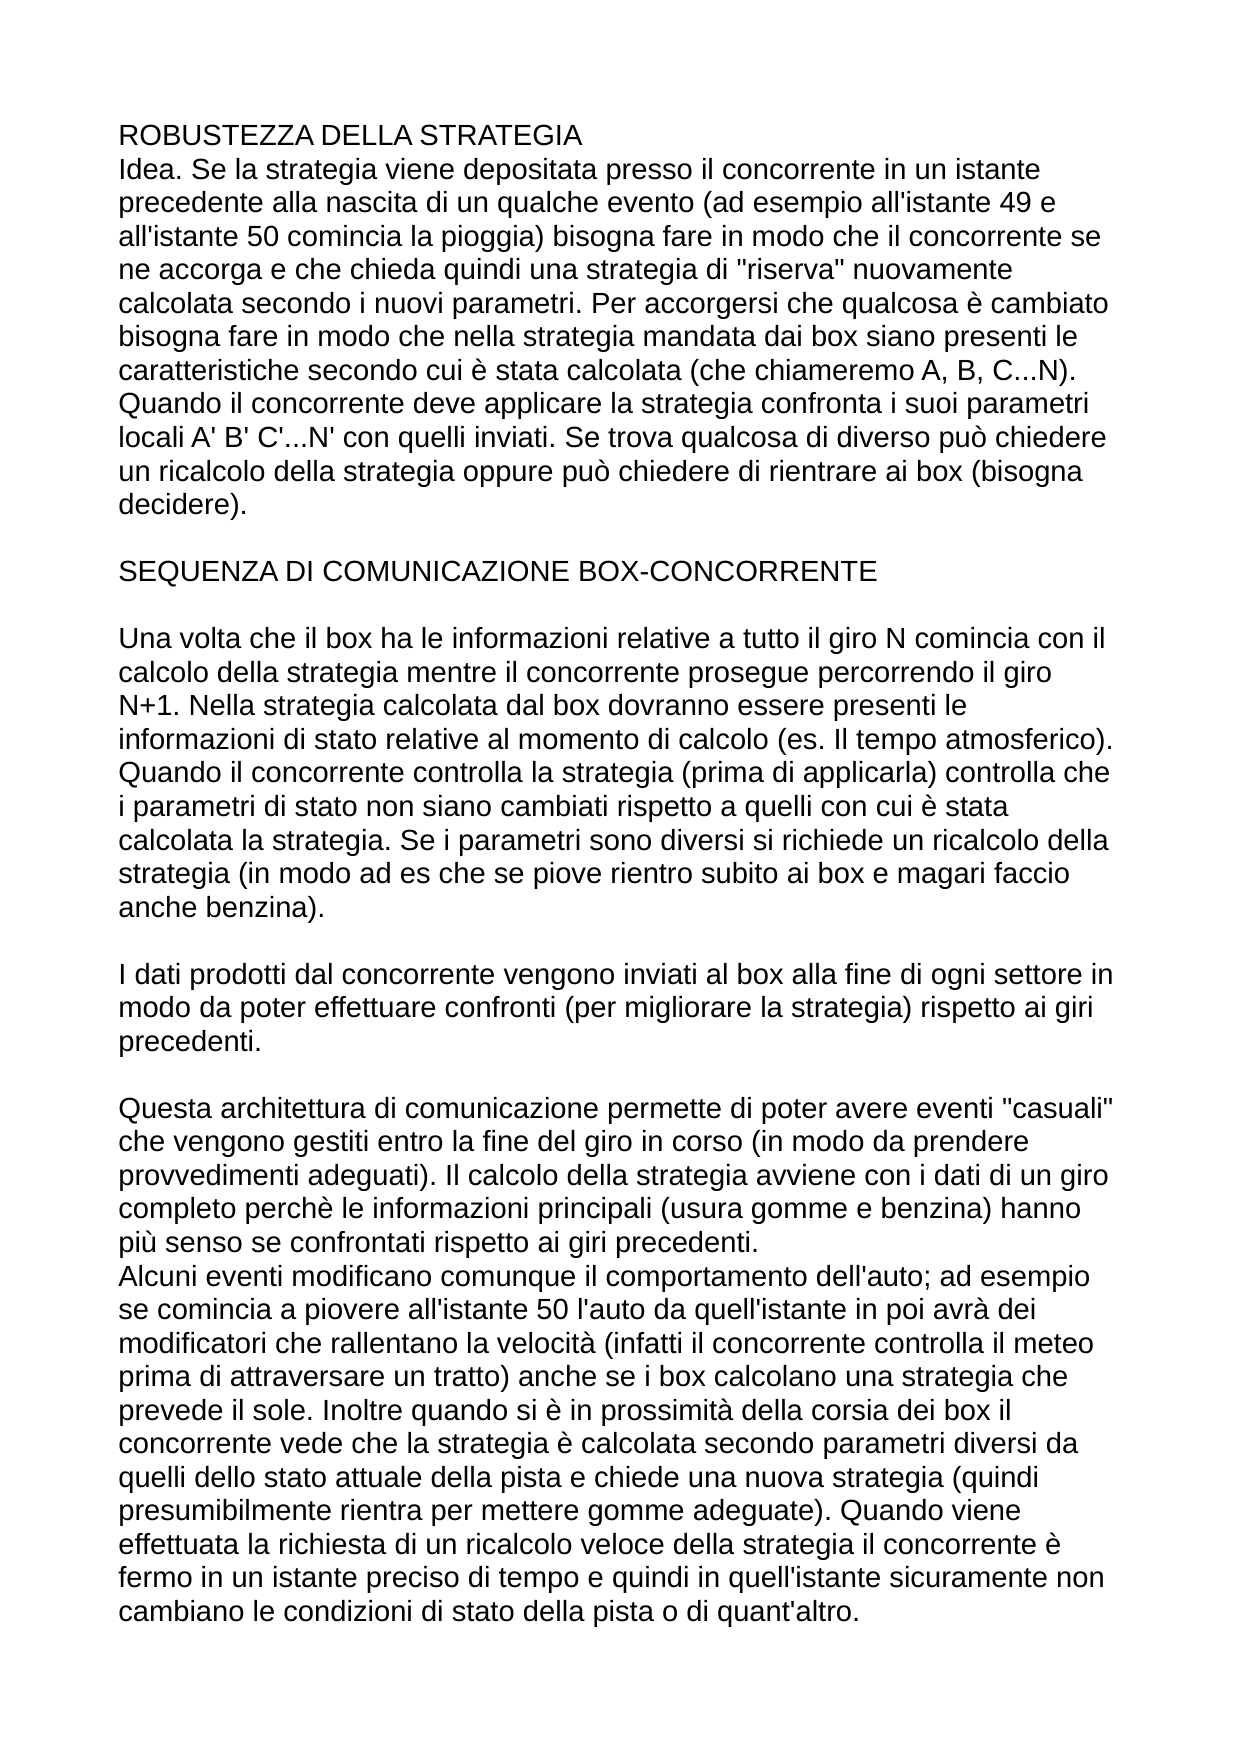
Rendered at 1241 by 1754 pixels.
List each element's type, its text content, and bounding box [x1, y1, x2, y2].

text SEQUENZA DI COMUNICAZIONE BOX-CONCORRENTE [118, 554, 1122, 588]
text Alcuni eventi modificano comunque il comportamento dell'auto; ad esempio se comincia a piovere all'istante 50 l'auto da quell'istante in poi avrà dei modificatori che rallentano la velocità (infatti il concorrente controlla il meteo prima di attraversare un tratto) anche se i box calcolano una strategia che prevede il sole. Inoltre quando si è in prossimità della corsia dei box il concorrente vede che la strategia è calcolata secondo parametri diversi da quelli dello stato attuale della pista e chiede una nuova strategia (quindi presumibilmente rientra per mettere gomme adeguate). Quando viene effettuata la richiesta di un ricalcolo veloce della strategia il concorrente è fermo in un istante preciso di tempo e quindi in quell'istante sicuramente non cambiano le condizioni di stato della pista o di quant'altro. [118, 1258, 1122, 1627]
text ROBUSTEZZA DELLA STRATEGIA [118, 118, 1122, 152]
text Questa architettura di comunicazione permette di poter avere eventi "casuali" che vengono gestiti entro la fine del giro in corso (in modo da prendere provvedimenti adeguati). Il calcolo della strategia avviene con i dati di un giro completo perchè le informazioni principali (usura gomme e benzina) hanno più senso se confrontati rispetto ai giri precedenti. [118, 1091, 1122, 1258]
text I dati prodotti dal concorrente vengono inviati al box alla fine di ogni settore in modo da poter effettuare confronti (per migliorare la strategia) rispetto ai giri precedenti. [118, 957, 1122, 1057]
text Una volta che il box ha le informazioni relative a tutto il giro N comincia con il calcolo della strategia mentre il concorrente prosegue percorrendo il giro N+1. Nella strategia calcolata dal box dovranno essere presenti le informazioni di stato relative al momento di calcolo (es. Il tempo atmosferico). Quando il concorrente controlla la strategia (prima di applicarla) controlla che i parametri di stato non siano cambiati rispetto a quelli con cui è stata calcolata la strategia. Se i parametri sono diversi si richiede un ricalcolo della strategia (in modo ad es che se piove rientro subito ai box e magari faccio anche benzina). [118, 621, 1122, 923]
text Idea. Se la strategia viene depositata presso il concorrente in un istante precedente alla nascita di un qualche evento (ad esempio all'istante 49 e all'istante 50 comincia la pioggia) bisogna fare in modo che il concorrente se ne accorga e che chieda quindi una strategia di "riserva" nuovamente calcolata secondo i nuovi parametri. Per accorgersi che qualcosa è cambiato bisogna fare in modo che nella strategia mandata dai box siano presenti le caratteristiche secondo cui è stata calcolata (che chiameremo A, B, C...N). Quando il concorrente deve applicare la strategia confronta i suoi parametri locali A' B' C'...N' con quelli inviati. Se trova qualcosa di diverso può chiedere un ricalcolo della strategia oppure può chiedere di rientrare ai box (bisogna decidere). [118, 152, 1122, 521]
